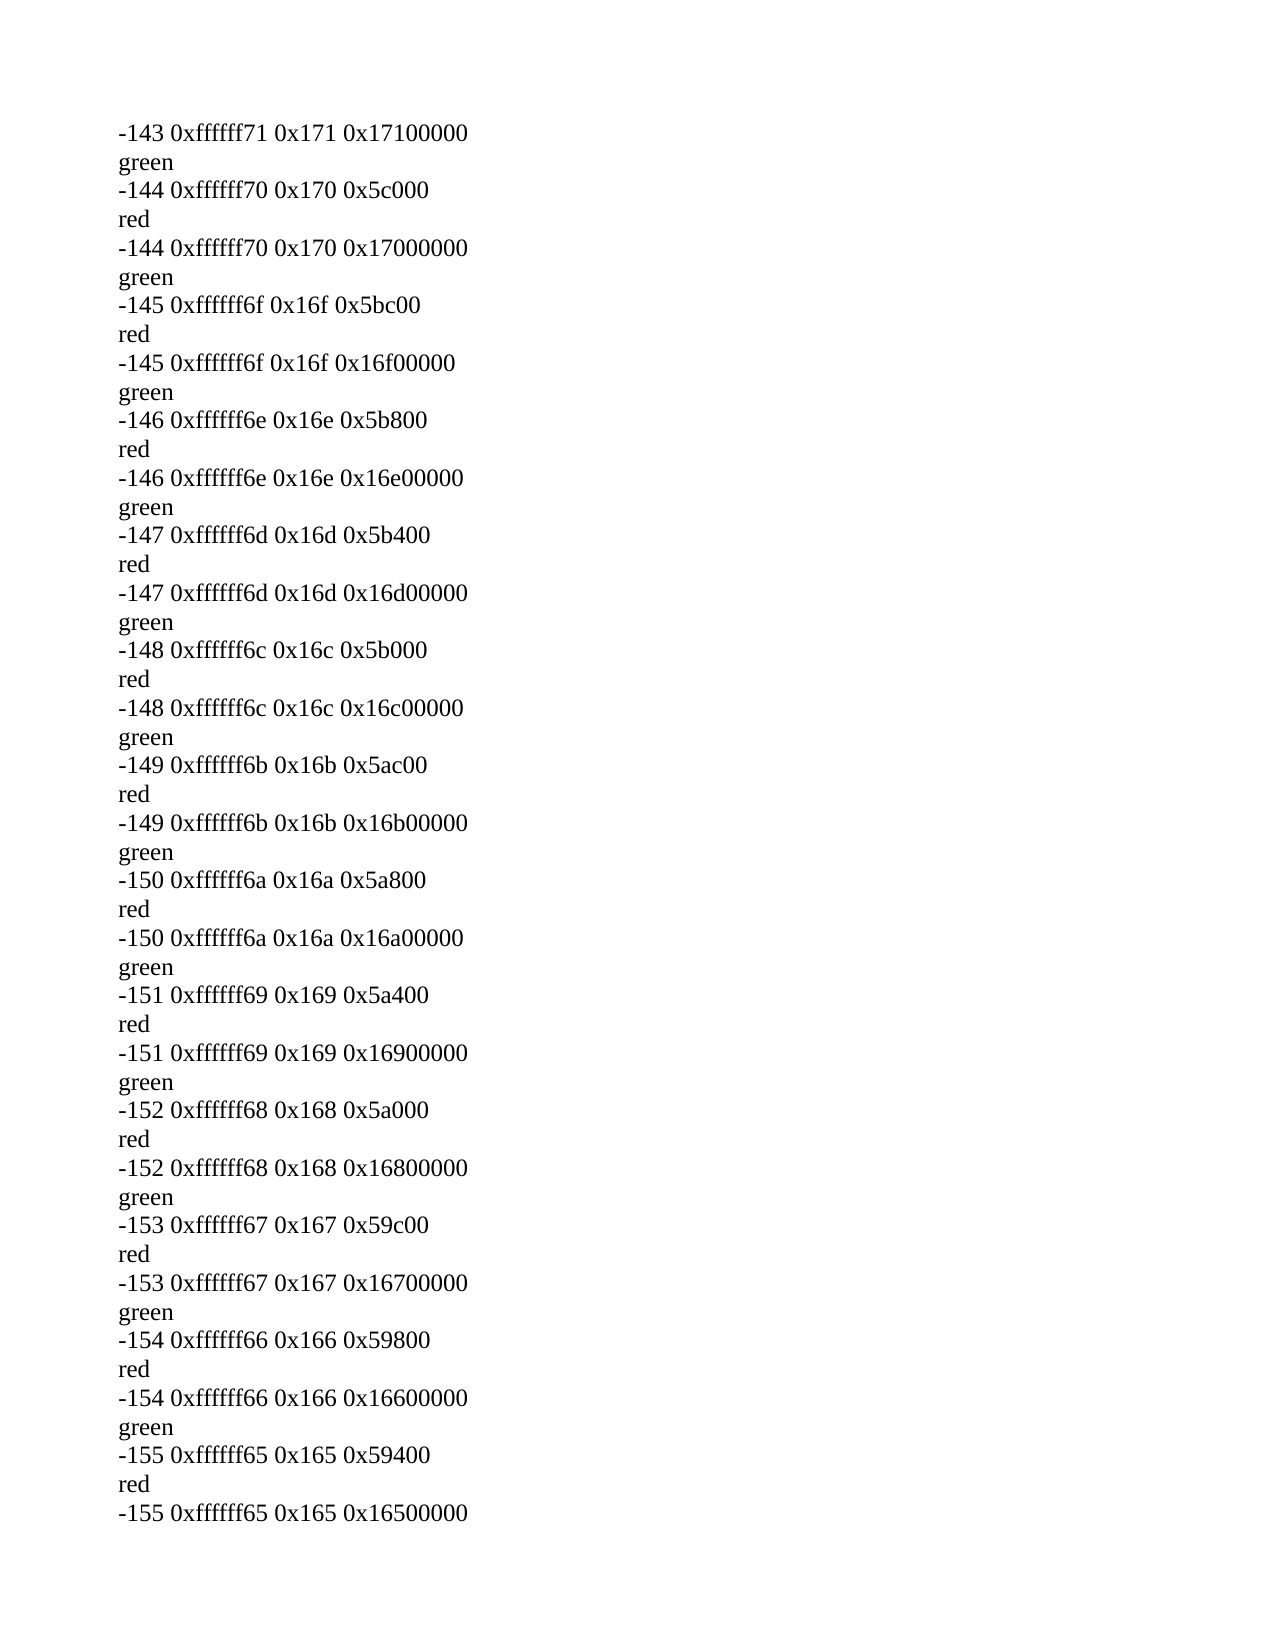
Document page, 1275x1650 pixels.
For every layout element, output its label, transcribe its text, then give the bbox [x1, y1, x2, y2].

text -149 0xffffff6b 0x16b 0x16b00000 [118, 808, 1157, 837]
text green [118, 377, 1157, 406]
text -149 0xffffff6b 0x16b 0x5ac00 [118, 751, 1157, 779]
text red [118, 434, 1157, 463]
text -143 0xffffff71 0x171 0x17100000 [118, 118, 1157, 147]
text red [118, 779, 1157, 808]
text -144 0xffffff70 0x170 0x17000000 [118, 233, 1157, 262]
text -153 0xffffff67 0x167 0x59c00 [118, 1211, 1157, 1239]
text green [118, 722, 1157, 751]
text green [118, 607, 1157, 636]
text red [118, 664, 1157, 693]
text green [118, 1067, 1157, 1096]
text red [118, 894, 1157, 923]
text -151 0xffffff69 0x169 0x5a400 [118, 981, 1157, 1009]
text -150 0xffffff6a 0x16a 0x5a800 [118, 866, 1157, 894]
text green [118, 952, 1157, 981]
text green [118, 1297, 1157, 1326]
text red [118, 319, 1157, 348]
text -146 0xffffff6e 0x16e 0x5b800 [118, 406, 1157, 434]
text green [118, 492, 1157, 521]
text -154 0xffffff66 0x166 0x16600000 [118, 1383, 1157, 1412]
text -146 0xffffff6e 0x16e 0x16e00000 [118, 463, 1157, 492]
text -151 0xffffff69 0x169 0x16900000 [118, 1038, 1157, 1067]
text -155 0xffffff65 0x165 0x59400 [118, 1441, 1157, 1469]
text -147 0xffffff6d 0x16d 0x5b400 [118, 521, 1157, 549]
text -155 0xffffff65 0x165 0x16500000 [118, 1498, 1157, 1527]
text red [118, 204, 1157, 233]
text -145 0xffffff6f 0x16f 0x5bc00 [118, 291, 1157, 319]
text red [118, 1354, 1157, 1383]
text -144 0xffffff70 0x170 0x5c000 [118, 176, 1157, 204]
text red [118, 549, 1157, 578]
text red [118, 1469, 1157, 1498]
text green [118, 262, 1157, 291]
text -147 0xffffff6d 0x16d 0x16d00000 [118, 578, 1157, 607]
text -153 0xffffff67 0x167 0x16700000 [118, 1268, 1157, 1297]
text -145 0xffffff6f 0x16f 0x16f00000 [118, 348, 1157, 377]
text green [118, 147, 1157, 176]
text red [118, 1239, 1157, 1268]
text -148 0xffffff6c 0x16c 0x16c00000 [118, 693, 1157, 722]
text -154 0xffffff66 0x166 0x59800 [118, 1326, 1157, 1354]
text -152 0xffffff68 0x168 0x5a000 [118, 1096, 1157, 1124]
text red [118, 1009, 1157, 1038]
text -148 0xffffff6c 0x16c 0x5b000 [118, 636, 1157, 664]
text -152 0xffffff68 0x168 0x16800000 [118, 1153, 1157, 1182]
text green [118, 1412, 1157, 1441]
text green [118, 1182, 1157, 1211]
text green [118, 837, 1157, 866]
text -150 0xffffff6a 0x16a 0x16a00000 [118, 923, 1157, 952]
text red [118, 1124, 1157, 1153]
